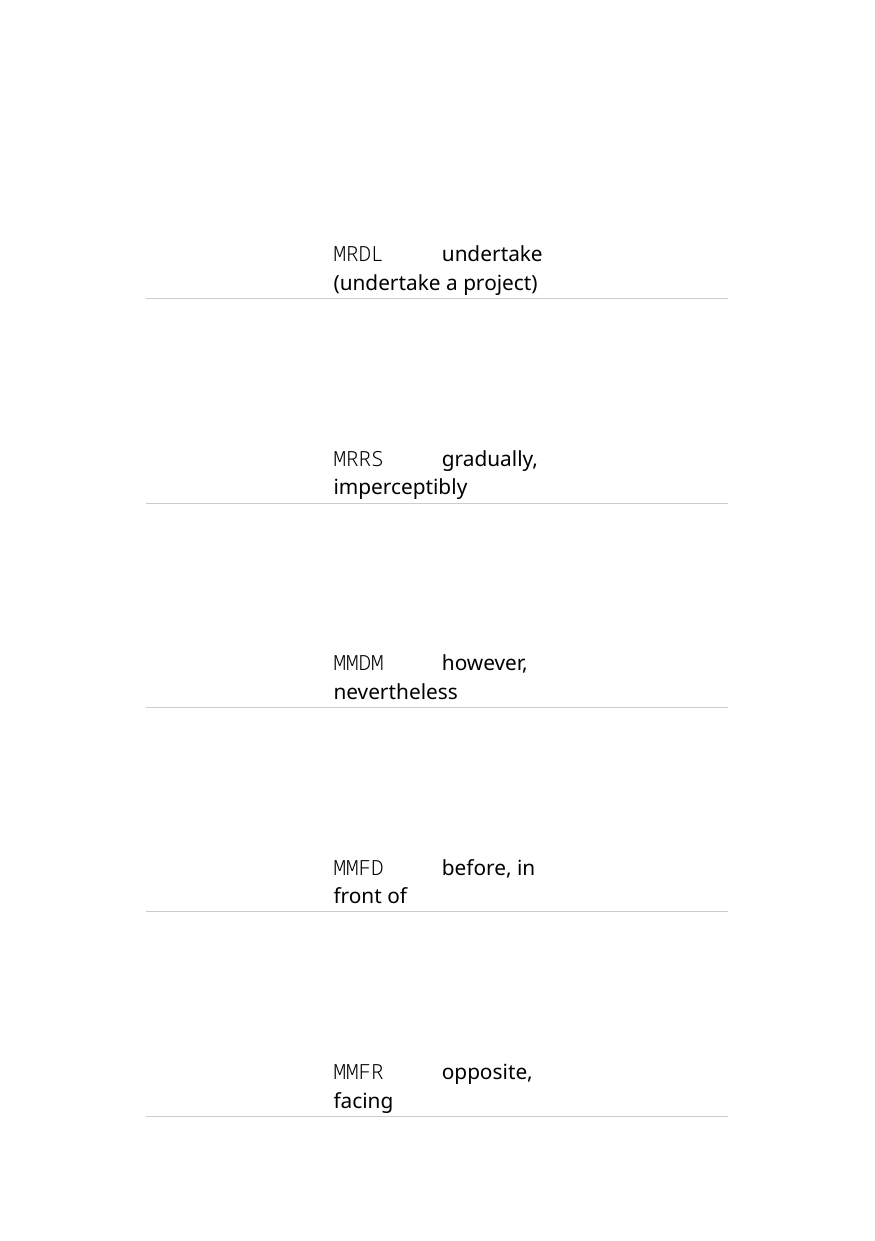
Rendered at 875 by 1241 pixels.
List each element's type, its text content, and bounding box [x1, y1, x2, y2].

text MRDL undertake (undertake a project) [146, 94, 728, 298]
text MRRS gradually, imperceptibly [146, 299, 728, 503]
text MMFD before, in front of [146, 708, 728, 911]
text MMDM however, nevertheless [146, 504, 728, 707]
text MMFR opposite, facing [146, 912, 728, 1116]
